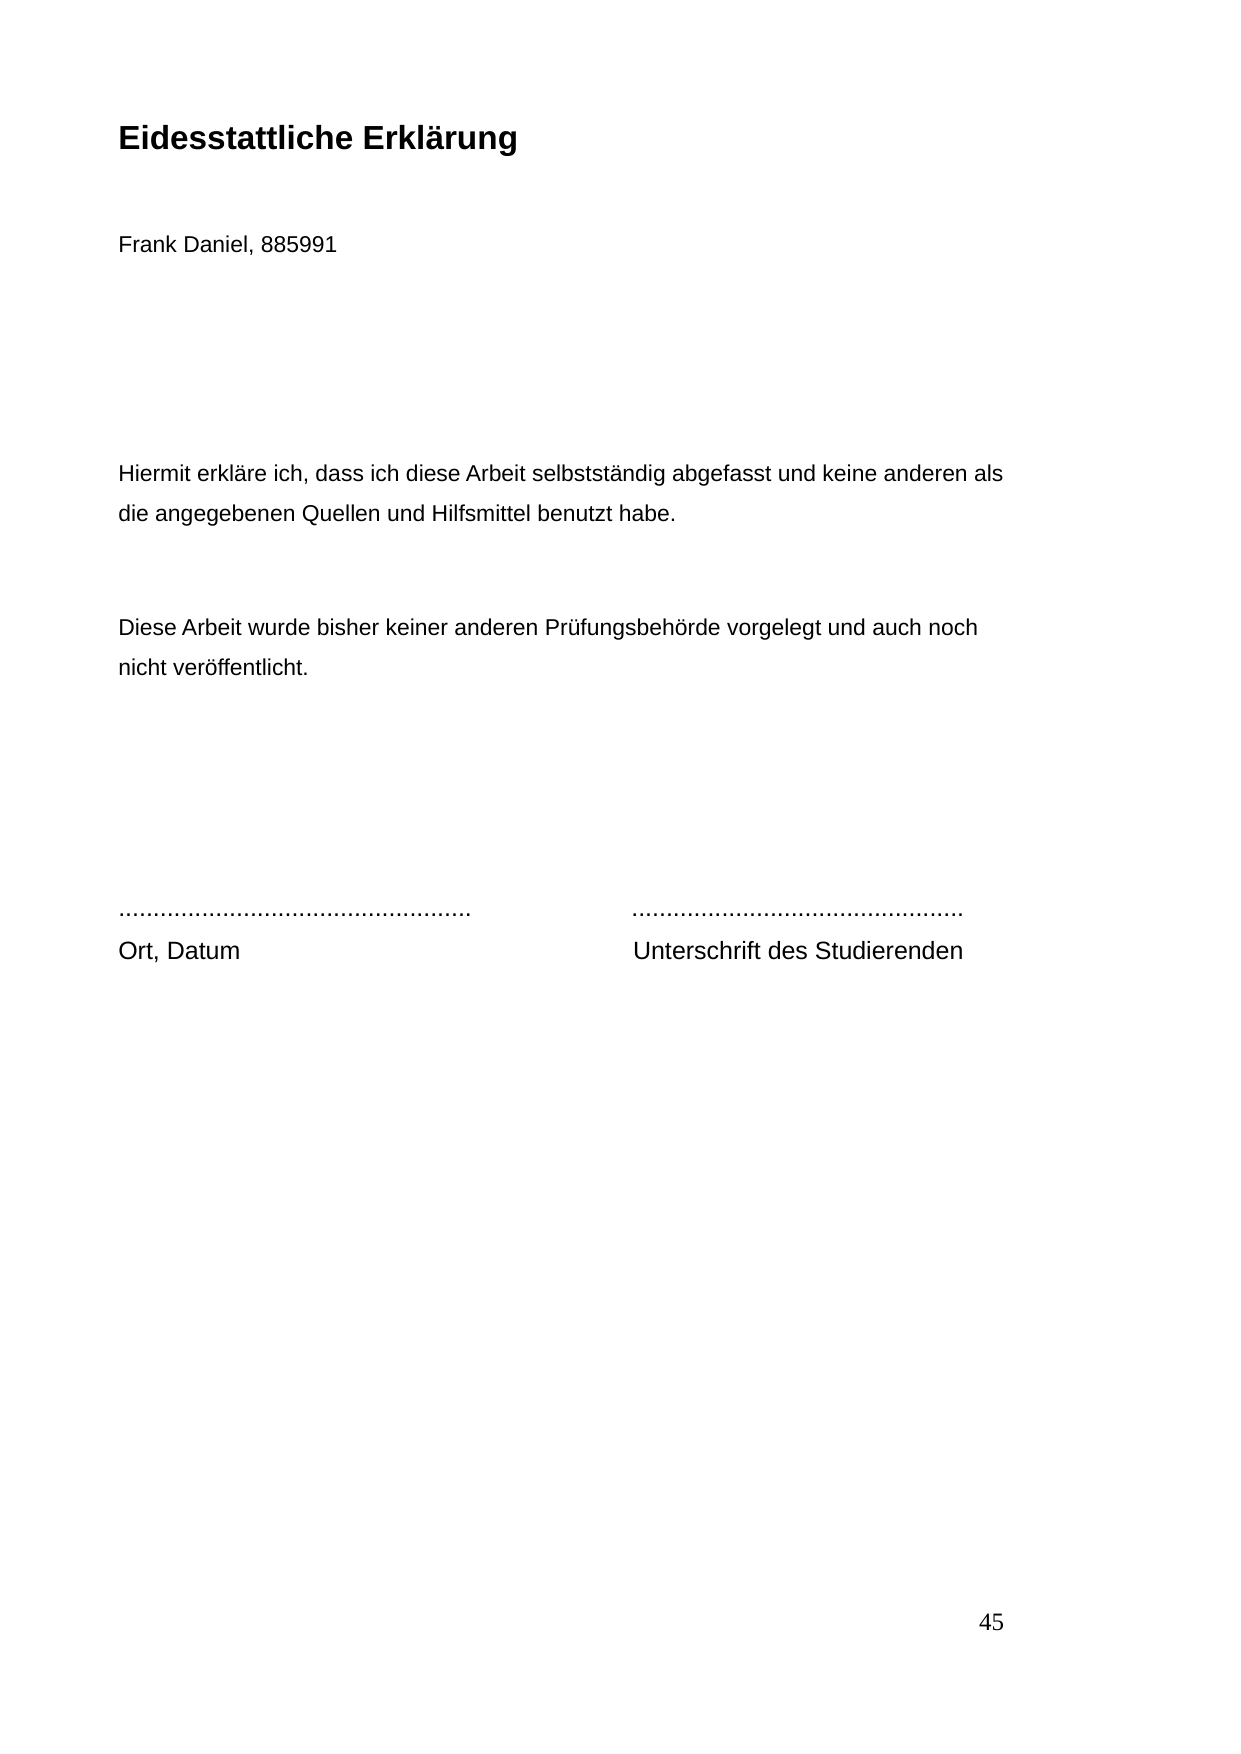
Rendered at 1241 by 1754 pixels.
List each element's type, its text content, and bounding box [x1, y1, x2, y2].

text Eidesstattliche Erklärung [118, 118, 1004, 157]
text Diese Arbeit wurde bisher keiner anderen Prüfungsbehörde vorgelegt und auch noch nicht veröffentlicht. [118, 614, 1004, 680]
text ................................................... ................................................ Ort, Datum Unterschrift des Studierenden [118, 893, 1004, 965]
text Frank Daniel, 885991 [118, 231, 1004, 258]
text Hiermit erkläre ich, dass ich diese Arbeit selbstständig abgefasst und keine anderen als die angegebenen Quellen und Hilfsmittel benutzt habe. [118, 460, 1004, 526]
